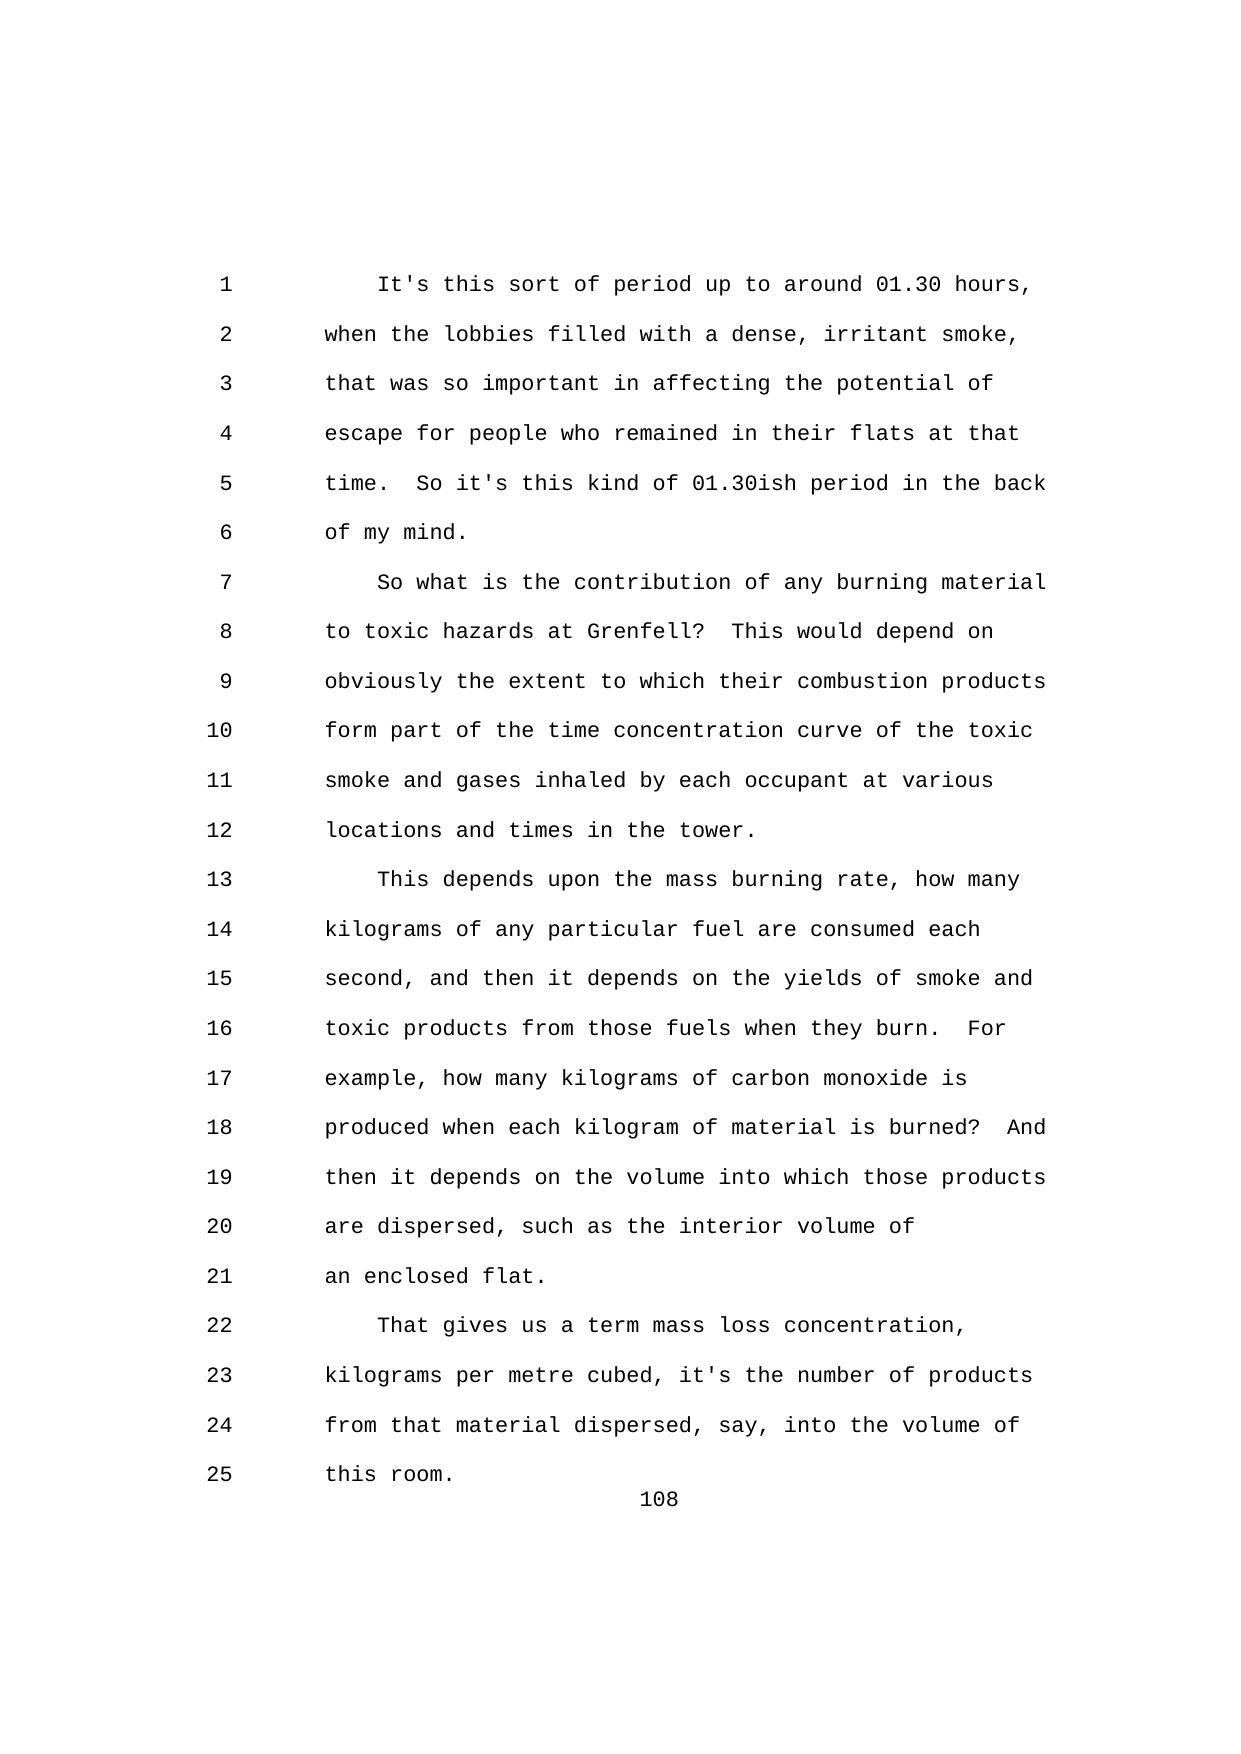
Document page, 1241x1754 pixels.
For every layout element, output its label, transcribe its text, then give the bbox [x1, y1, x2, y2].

text 13 This depends upon the mass burning rate, how many [75, 868, 1165, 893]
text 11 smoke and gases inhaled by each occupant at various [75, 769, 1165, 794]
text 21 an enclosed flat. [75, 1265, 1165, 1290]
text 108 [75, 1488, 1165, 1513]
text 18 produced when each kilogram of material is burned? And [75, 1116, 1165, 1141]
text 25 this room. [75, 1463, 1165, 1488]
text 10 form part of the time concentration curve of the toxic [75, 719, 1165, 744]
text 4 escape for people who remained in their flats at that [75, 422, 1165, 447]
text 14 kilograms of any particular fuel are consumed each [75, 918, 1165, 943]
text 8 to toxic hazards at Grenfell? This would depend on [75, 620, 1165, 645]
text 20 are dispersed, such as the interior volume of [75, 1215, 1165, 1240]
text 23 kilograms per metre cubed, it's the number of products [75, 1364, 1165, 1389]
text 6 of my mind. [75, 521, 1165, 546]
text 12 locations and times in the tower. [75, 819, 1165, 843]
text 22 That gives us a term mass loss concentration, [75, 1314, 1165, 1339]
text 2 when the lobbies filled with a dense, irritant smoke, [75, 323, 1165, 348]
text 3 that was so important in affecting the potential of [75, 372, 1165, 397]
text 24 from that material dispersed, say, into the volume of [75, 1414, 1165, 1438]
text 19 then it depends on the volume into which those products [75, 1166, 1165, 1191]
text 5 time. So it's this kind of 01.30ish period in the back [75, 472, 1165, 496]
text 9 obviously the extent to which their combustion products [75, 670, 1165, 695]
text 16 toxic products from those fuels when they burn. For [75, 1017, 1165, 1042]
text 7 So what is the contribution of any burning material [75, 571, 1165, 596]
text 17 example, how many kilograms of carbon monoxide is [75, 1067, 1165, 1091]
text 15 second, and then it depends on the yields of smoke and [75, 967, 1165, 992]
text 1 It's this sort of period up to around 01.30 hours, [75, 273, 1165, 298]
